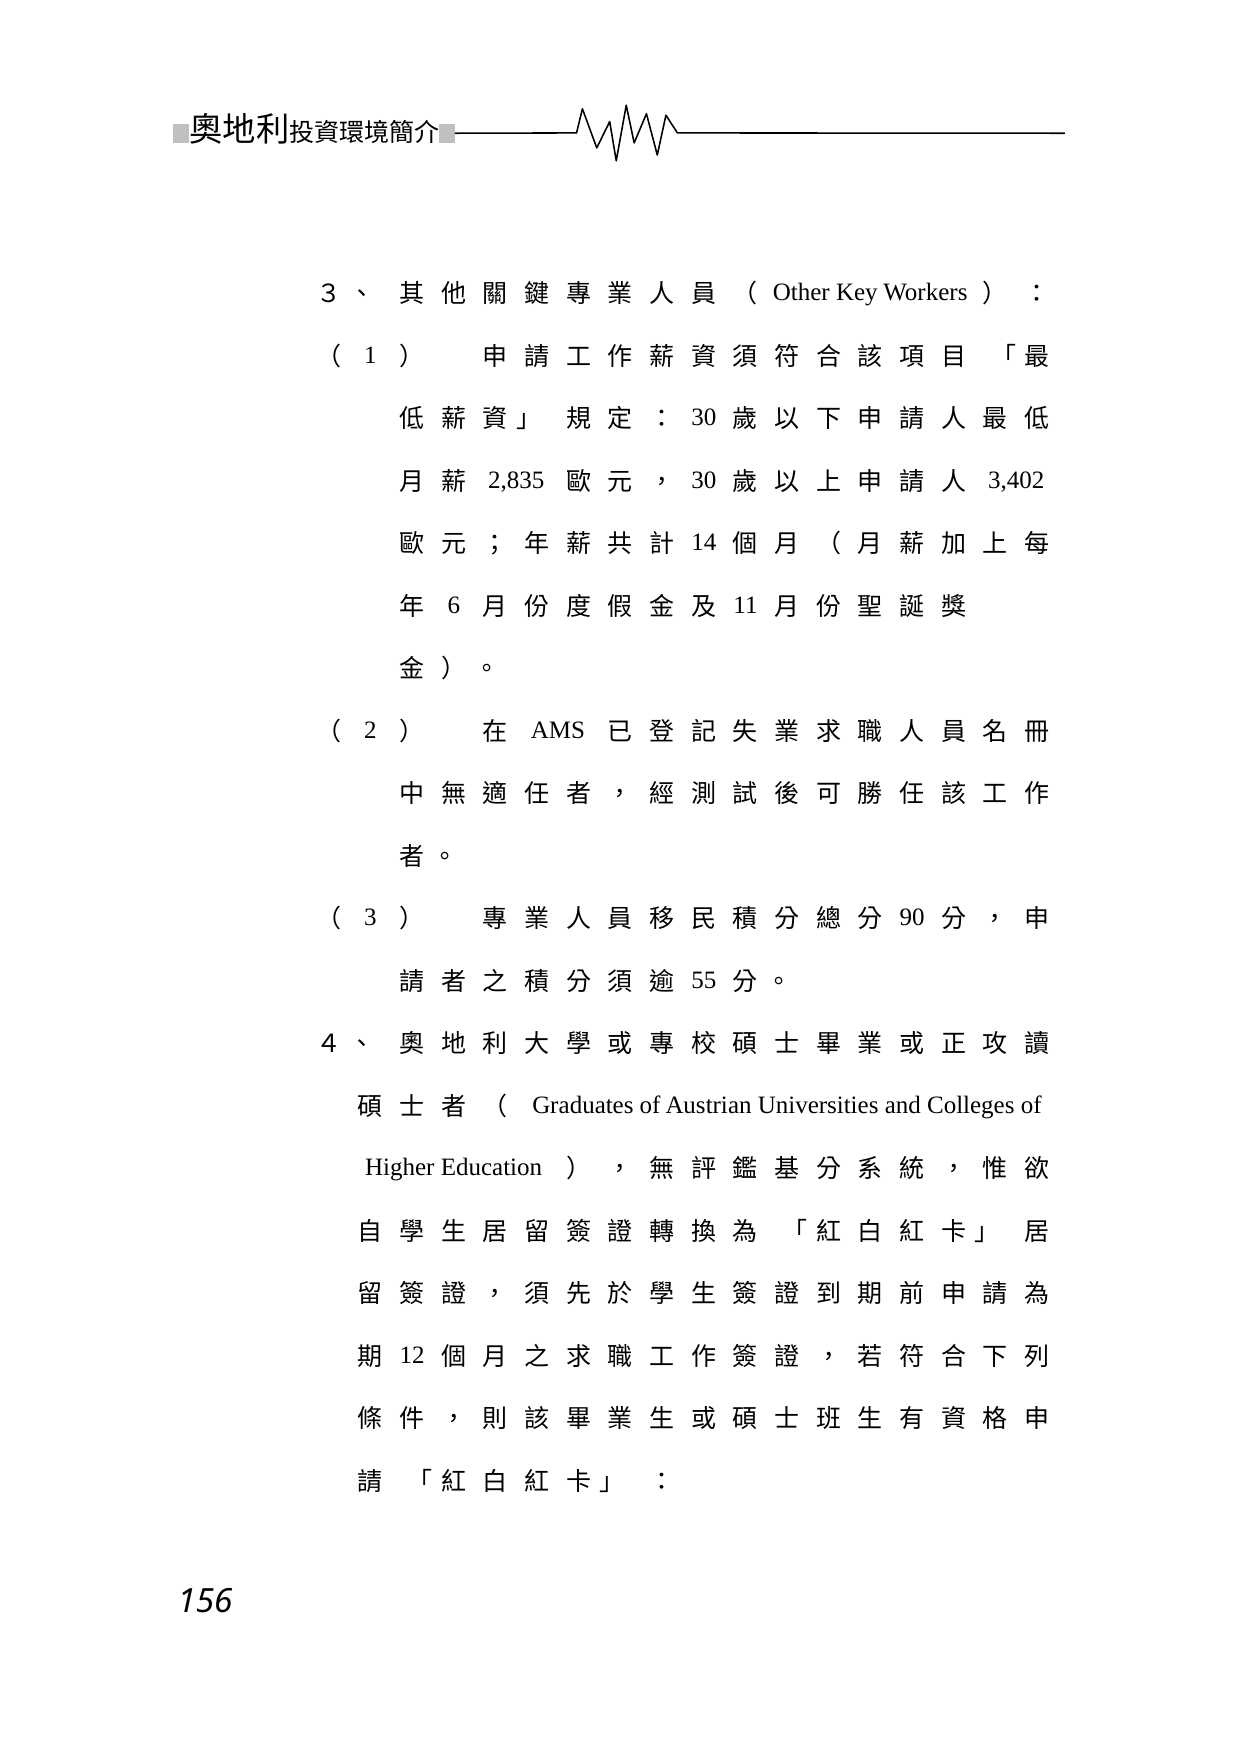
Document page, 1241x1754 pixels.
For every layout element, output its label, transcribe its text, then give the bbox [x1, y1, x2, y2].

text （1） 申請工作薪資須符合該項目「最低薪資」規定：30歲以下申請人最低月薪2,835歐元，30歲以上申請人3,402歐元；年薪共計14個月（月薪加上每年6月份度假金及11月份聖誕獎金）。 [306, 313, 1058, 688]
text （3） 專業人員移民積分總分90分，申請者之積分須逾55分。 [306, 875, 1058, 1000]
text ４、奧地利大學或專校碩士畢業或正攻讀碩士者（Graduates of Austrian Universities and Colleges of Higher Education），無評鑑基分系統，惟欲自學生居留簽證轉換為「紅白紅卡」居留簽證，須先於學生簽證到期前申請為期12個月之求職工作簽證，若符合下列條件，則該畢業生或碩士班生有資格申請「紅白紅卡」： [281, 1000, 1058, 1500]
text （2） 在AMS已登記失業求職人員名冊中無適任者，經測試後可勝任該工作者。 [306, 688, 1058, 875]
text ３、其他關鍵專業人員（Other Key Workers）： [281, 250, 1058, 313]
